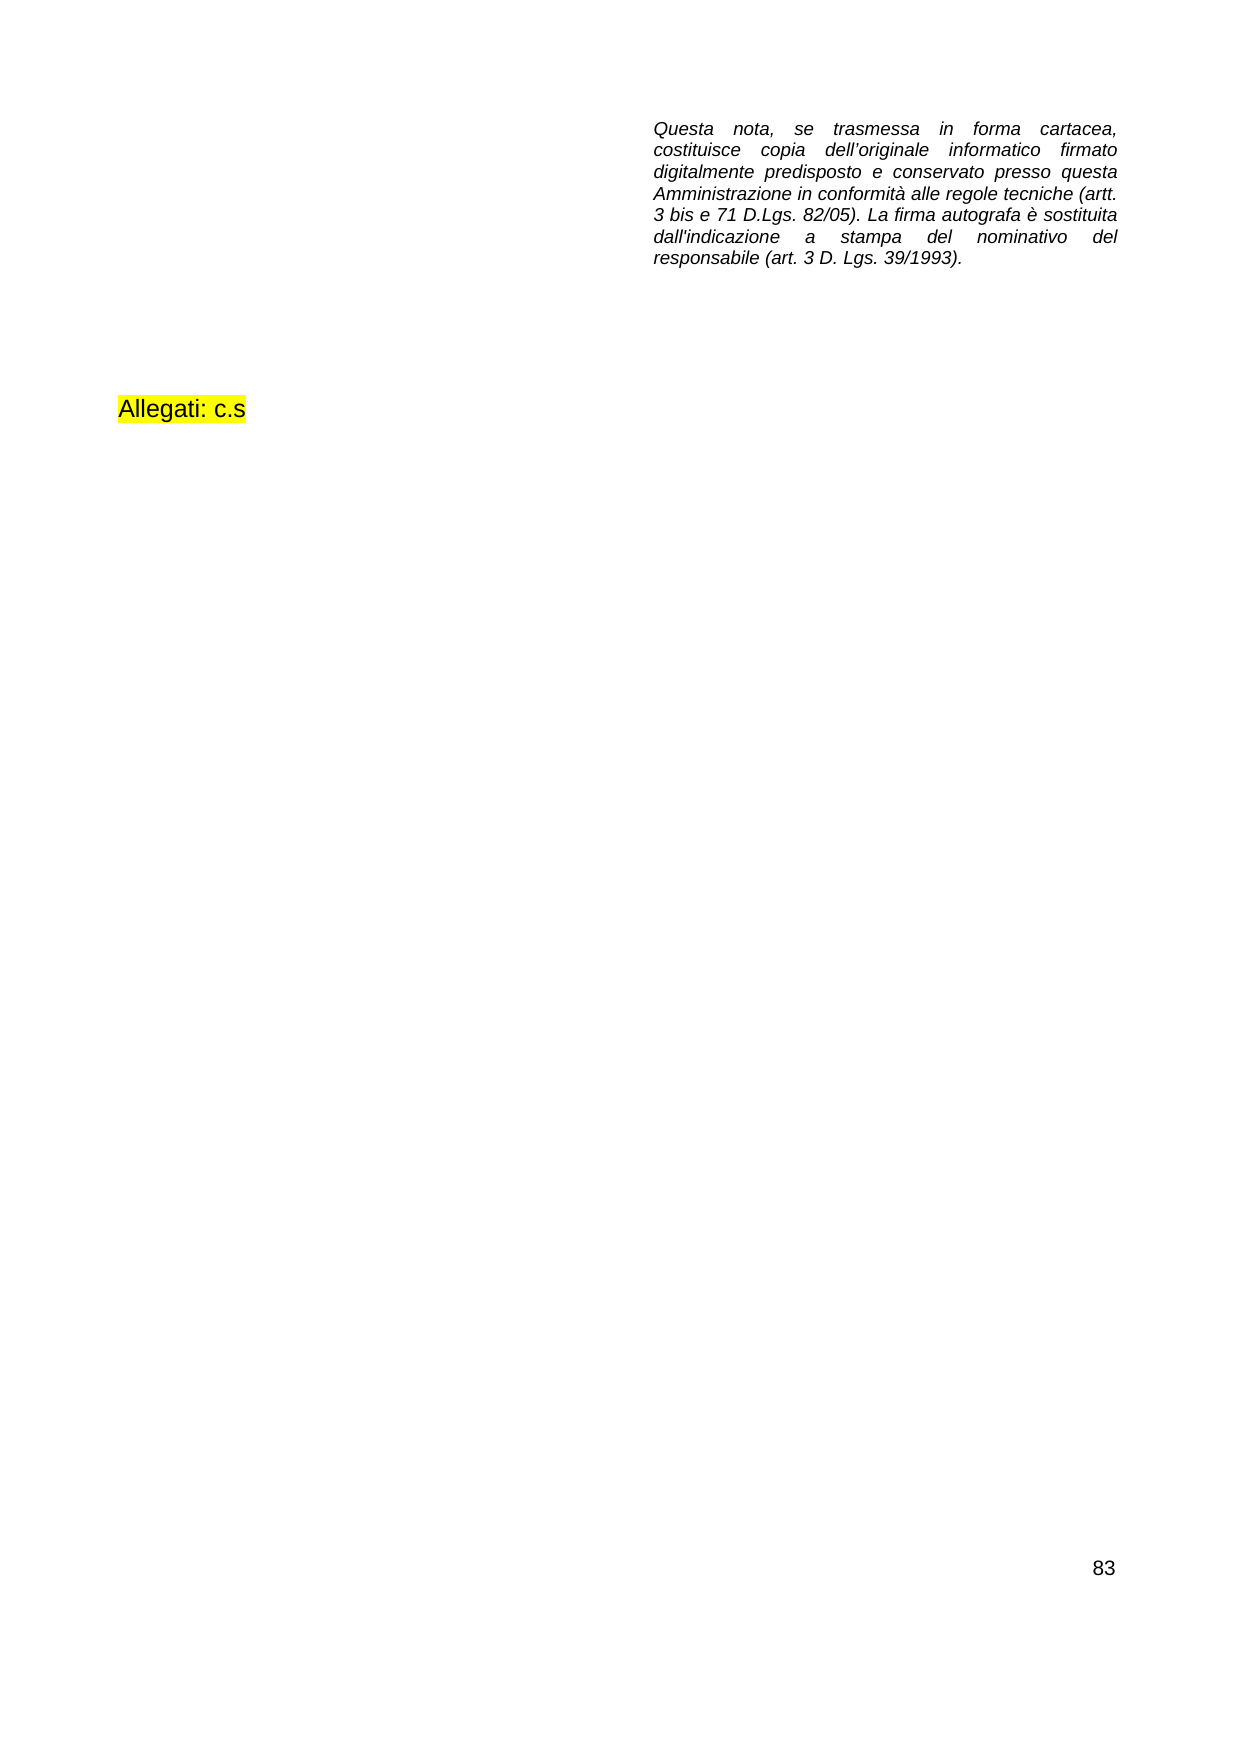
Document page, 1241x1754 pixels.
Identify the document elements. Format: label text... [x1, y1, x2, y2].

text Allegati: c.s [118, 394, 1123, 423]
